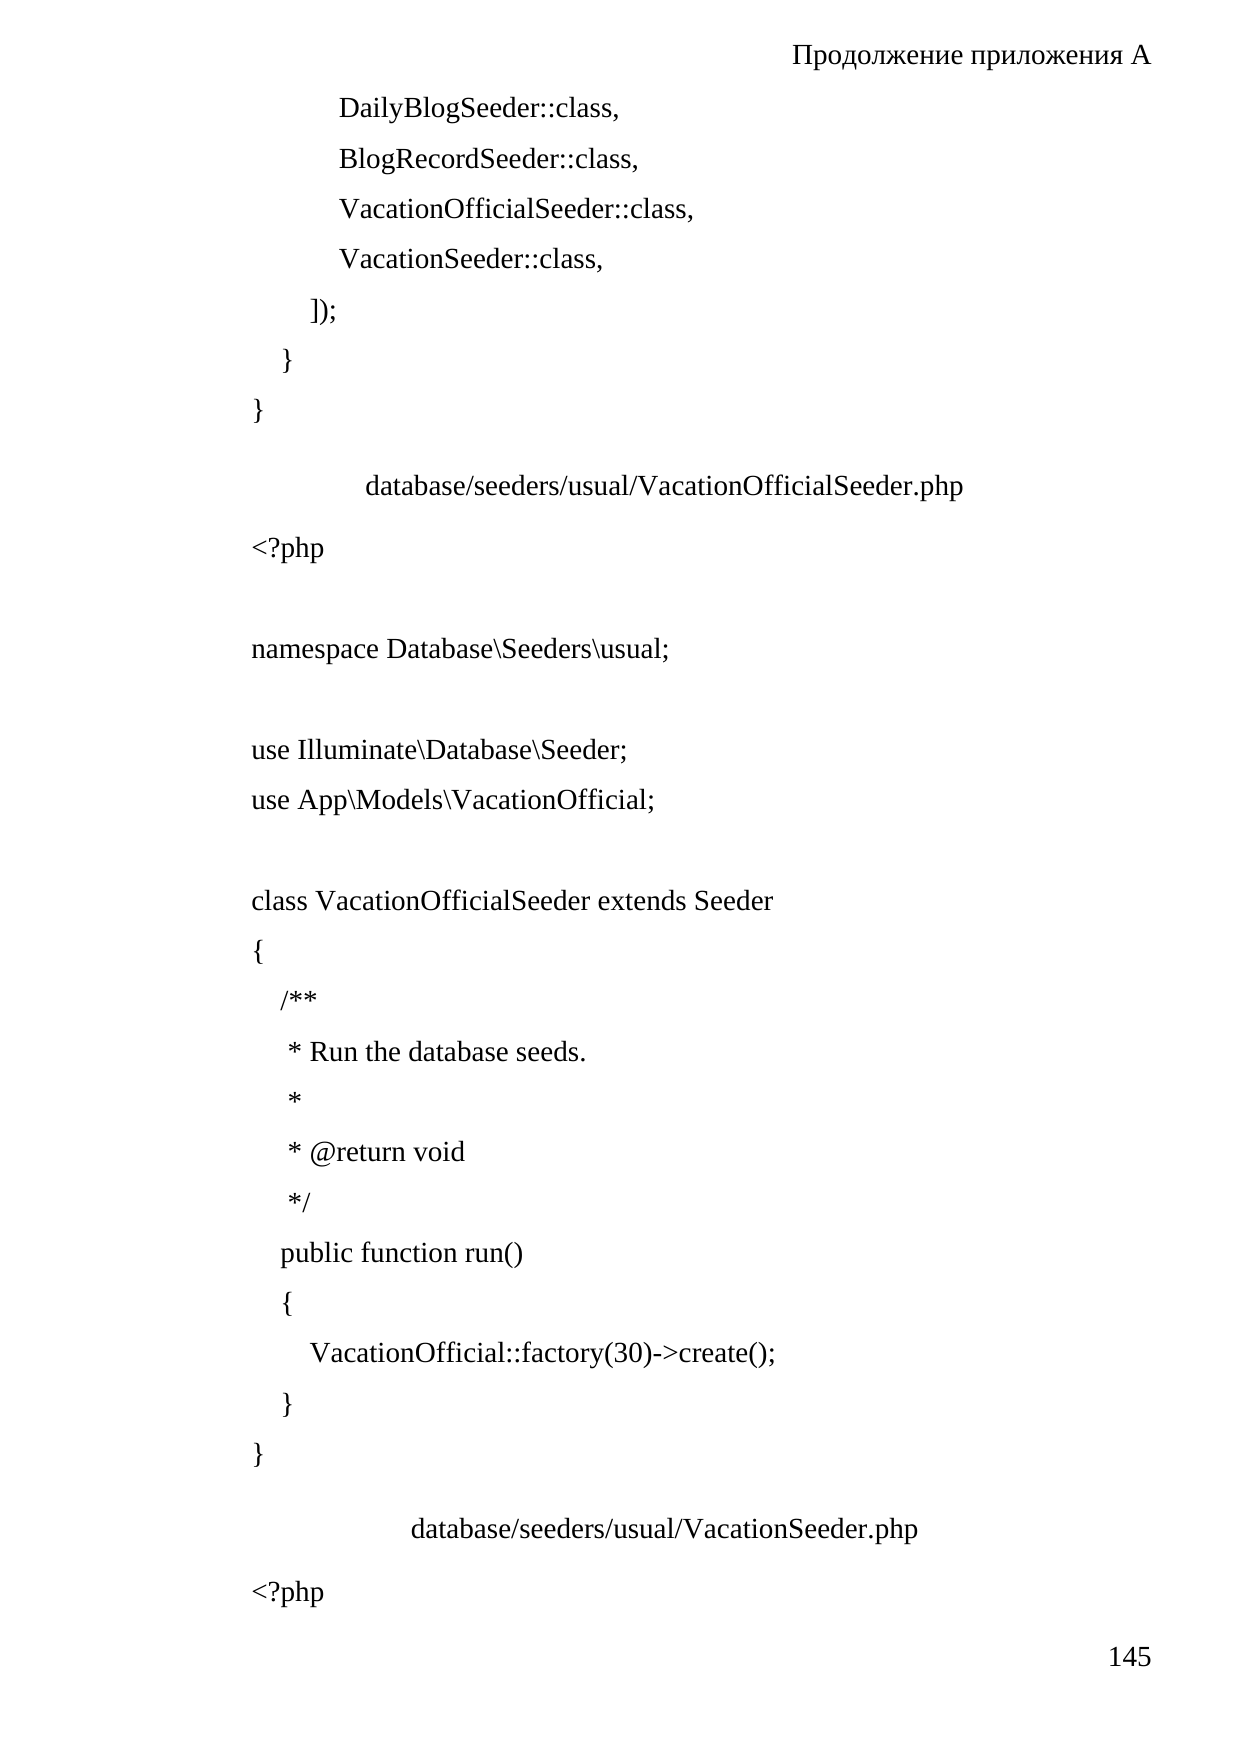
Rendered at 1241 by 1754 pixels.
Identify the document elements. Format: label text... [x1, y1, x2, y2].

text */ [177, 1185, 1152, 1218]
text DailyBlogSeeder::class, [177, 91, 1152, 124]
text * Run the database seeds. [177, 1034, 1152, 1067]
text VacationOfficial::factory(30)->create(); [177, 1336, 1152, 1369]
text public function run() [177, 1235, 1152, 1268]
text <?php [177, 1574, 1152, 1608]
text { [177, 1285, 1152, 1319]
text VacationOfficialSeeder::class, [177, 191, 1152, 225]
text { [177, 933, 1152, 967]
text } [177, 342, 1152, 376]
text use App\Models\VacationOfficial; [177, 782, 1152, 816]
text /** [177, 983, 1152, 1017]
text class VacationOfficialSeeder extends Seeder [177, 883, 1152, 916]
subtitle database/seeders/usual/VacationOfficialSeeder.php [177, 468, 1152, 501]
text <?php [177, 531, 1152, 564]
text } [177, 1436, 1152, 1470]
text * [177, 1084, 1152, 1118]
text ]); [177, 292, 1152, 325]
text } [177, 1386, 1152, 1419]
text VacationSeeder::class, [177, 242, 1152, 275]
subtitle database/seeders/usual/VacationSeeder.php [177, 1512, 1152, 1545]
text * @return void [177, 1134, 1152, 1168]
text namespace Database\Seeders\usual; [177, 631, 1152, 665]
text BlogRecordSeeder::class, [177, 141, 1152, 174]
text } [177, 392, 1152, 426]
text use Illuminate\Database\Seeder; [177, 732, 1152, 765]
